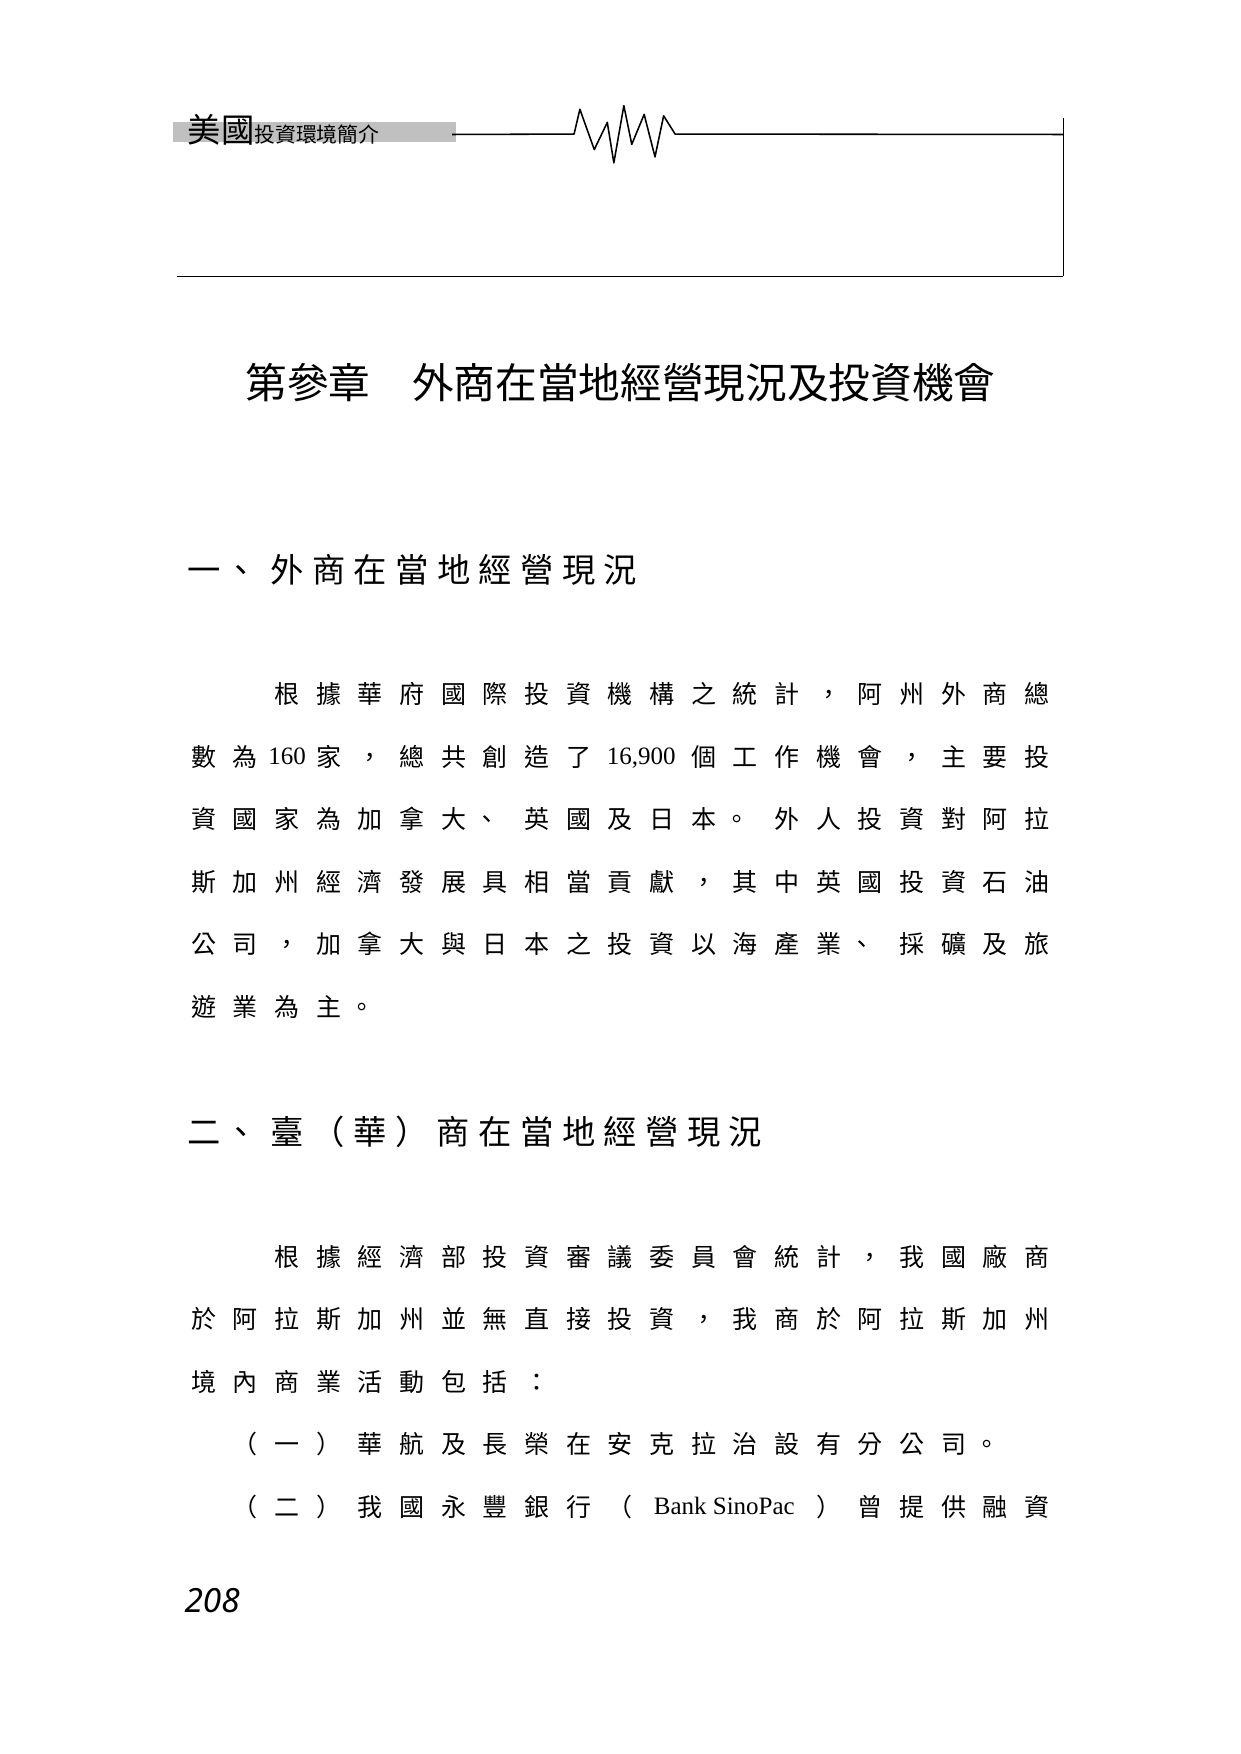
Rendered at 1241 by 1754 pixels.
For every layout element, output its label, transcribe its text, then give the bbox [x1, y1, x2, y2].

text 第參章 外商在當地經營現況及投資機會 [183, 338, 1058, 401]
text 根據華府國際投資機構之統計，阿州外商總數為160家，總共創造了16,900個工作機會，主要投資國家為加拿大、英國及日本。外人投資對阿拉斯加州經濟發展具相當貢獻，其中英國投資石油公司，加拿大與日本之投資以海產業、採礦及旅遊業為主。 [183, 651, 1058, 1026]
text 二、臺（華）商在當地經營現況 [183, 1088, 1058, 1151]
text （二）我國永豐銀行（Bank SinoPac）曾提供融資 [207, 1463, 1058, 1526]
text 根據經濟部投資審議委員會統計，我國廠商於阿拉斯加州並無直接投資，我商於阿拉斯加州境內商業活動包括： [183, 1213, 1058, 1401]
text （一）華航及長榮在安克拉治設有分公司。 [207, 1401, 1058, 1463]
text 一、外商在當地經營現況 [183, 526, 1058, 588]
